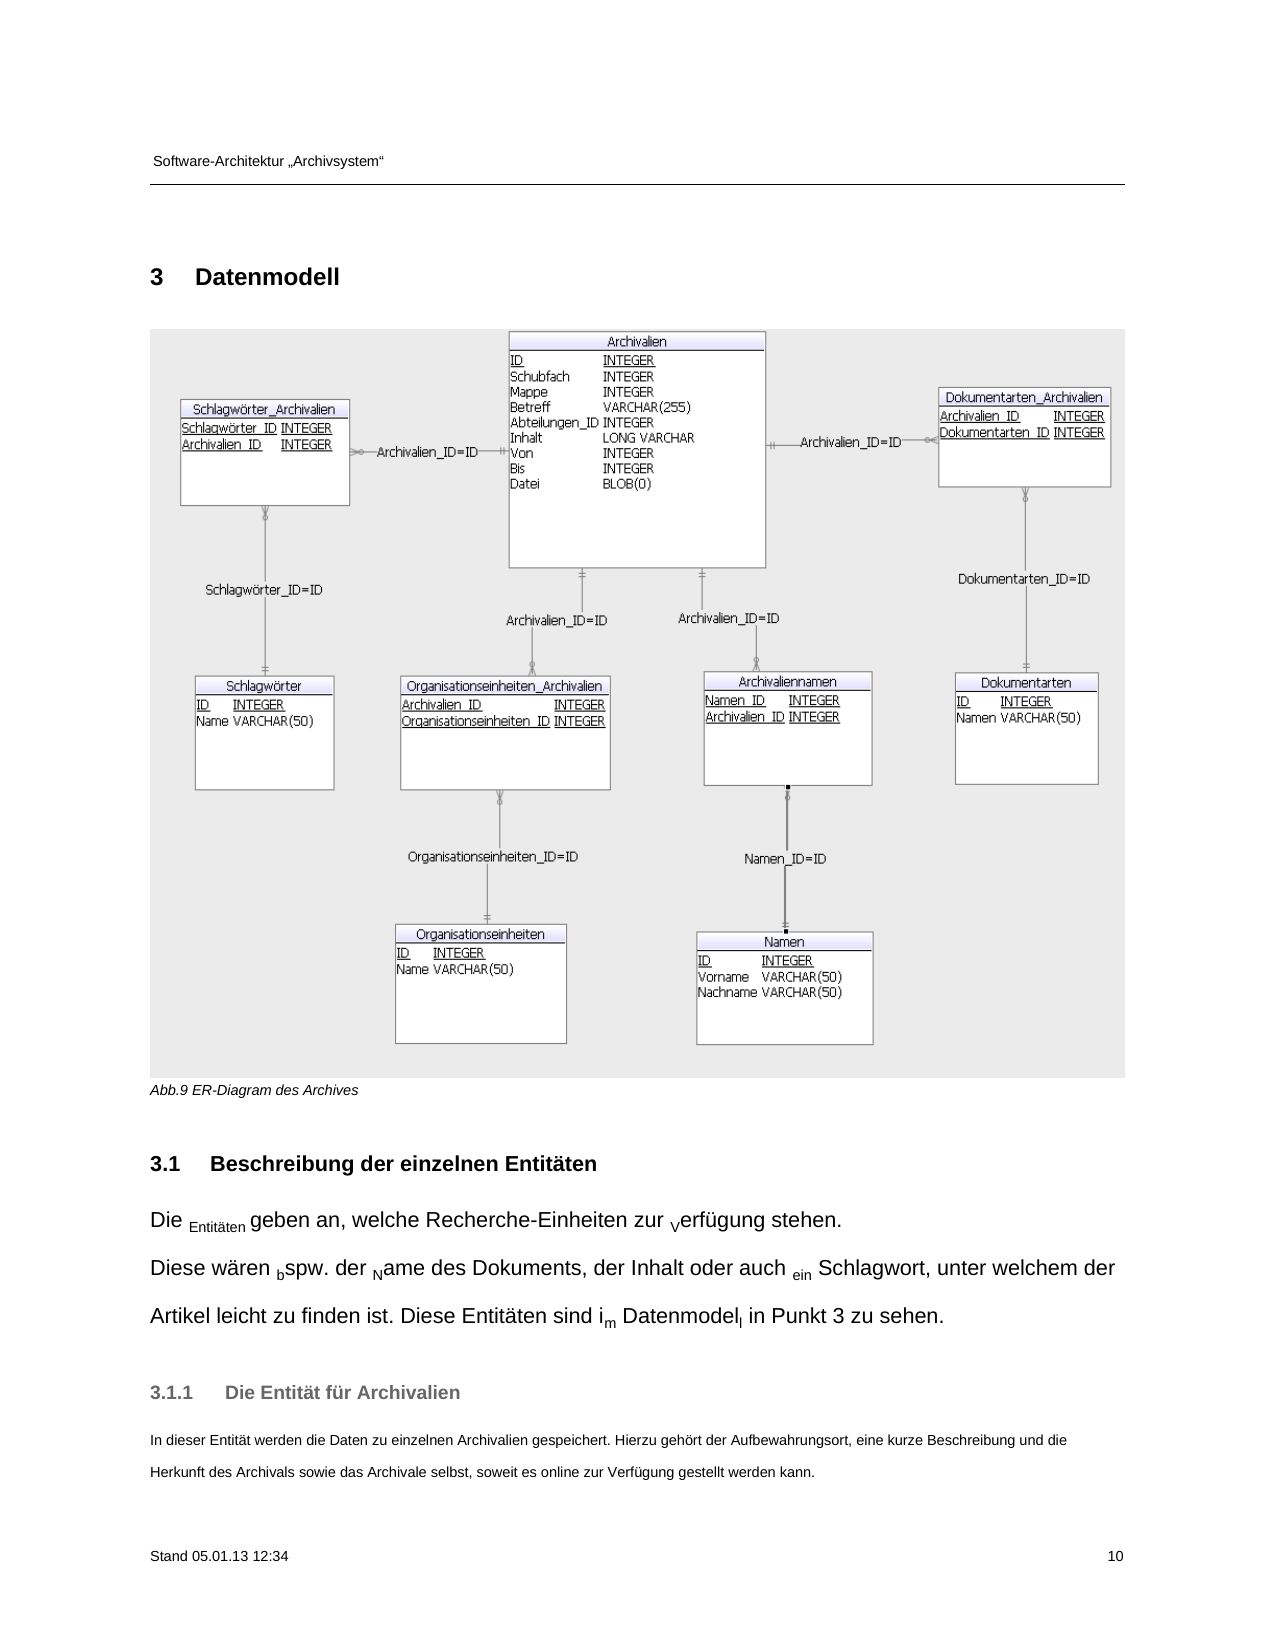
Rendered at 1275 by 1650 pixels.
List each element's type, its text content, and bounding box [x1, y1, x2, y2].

picture [150, 329, 1125, 1078]
subtitle Beschreibung der einzelnen Entitäten [150, 1152, 1125, 1193]
text Diese wären bspw. der Name des Dokuments, der Inhalt oder auch ein Schlagwort, unter welchem der Artikel leicht zu finden ist. Diese Entitäten sind im Datenmodell in Punkt 3 zu sehen. [150, 1256, 1125, 1346]
subtitle Datenmodell [150, 263, 1125, 310]
text Die Entitäten geben an, welche Recherche-Einheiten zur Verfügung stehen. [150, 1208, 1125, 1250]
text Abb.9 ER-Diagram des Archives [150, 1082, 1125, 1110]
subtitle Die Entität für Archivalien [150, 1382, 1125, 1419]
text In dieser Entität werden die Daten zu einzelnen Archivalien gespeichert. Hierzu gehört der Aufbewahrungsort, eine kurze Beschreibung und die Herkunft des Archivals sowie das Archivale selbst, soweit es online zur Verfügung gestellt werden kann. [150, 1433, 1125, 1493]
